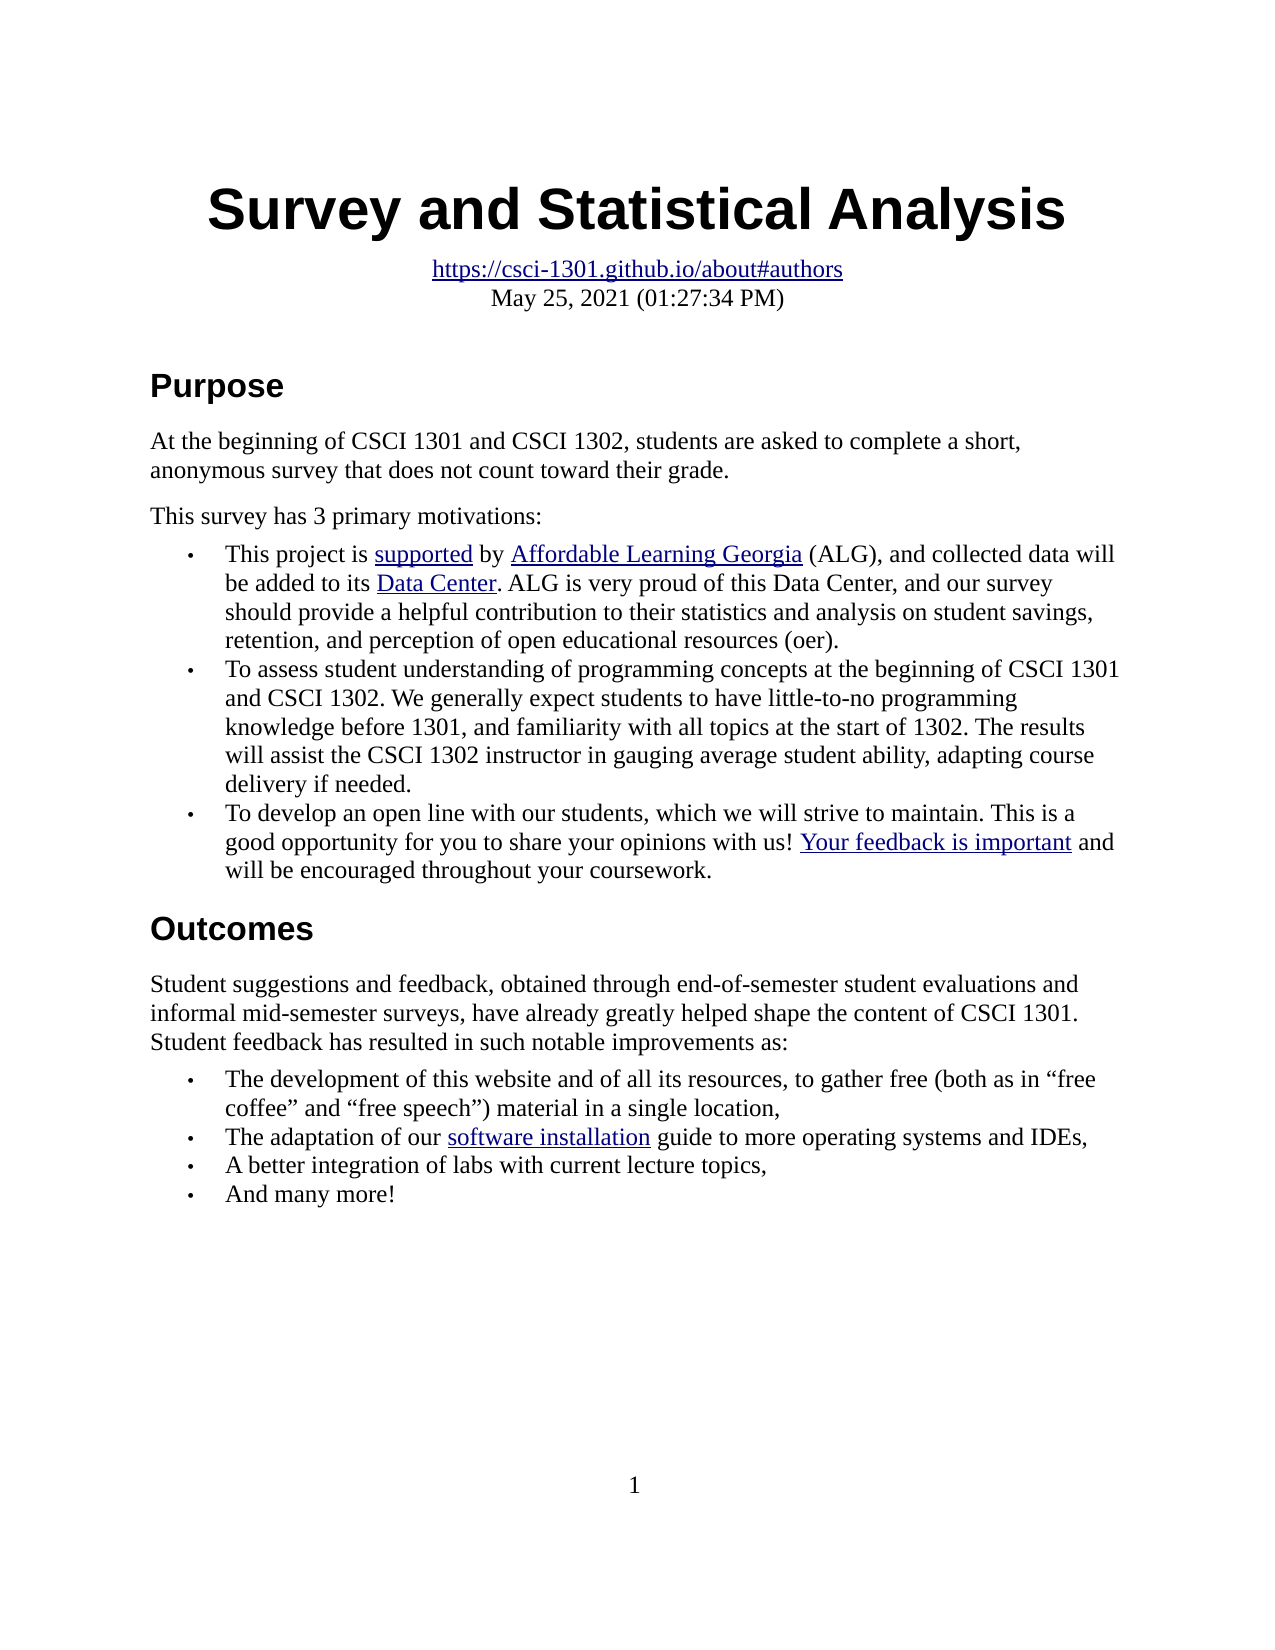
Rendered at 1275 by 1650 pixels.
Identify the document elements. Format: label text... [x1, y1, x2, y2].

list The development of this website and of all its resources, to gather free (both as in “free coffee” and “free speech”) material in a single location, [187, 1064, 1125, 1122]
text This survey has 3 primary motivations: [150, 501, 1125, 530]
subtitle Outcomes [150, 909, 1125, 948]
list To develop an open line with our students, which we will strive to maintain. This is a good opportunity for you to share your opinions with us! Your feedback is important and will be encouraged throughout your coursework. [187, 798, 1125, 884]
list This project is supported by Affordable Learning Georgia (ALG), and collected data will be added to its Data Center. ALG is very proud of this Data Center, and our survey should provide a helpful contribution to their statistics and analysis on student savings, retention, and perception of open educational resources (oer). [187, 539, 1125, 654]
title Survey and Statistical Analysis [150, 175, 1125, 242]
text https://csci-1301.github.io/about#authors [150, 254, 1125, 283]
text May 25, 2021 (01:27:34 PM) [150, 283, 1125, 312]
list To assess student understanding of programming concepts at the beginning of CSCI 1301 and CSCI 1302. We generally expect students to have little-to-no programming knowledge before 1301, and familiarity with all topics at the start of 1302. The results will assist the CSCI 1302 instructor in gauging average student ability, adapting course delivery if needed. [187, 654, 1125, 798]
list A better integration of labs with current lecture topics, [187, 1151, 1125, 1179]
subtitle Purpose [150, 366, 1125, 404]
text At the beginning of CSCI 1301 and CSCI 1302, students are asked to complete a short, anonymous survey that does not count toward their grade. [150, 426, 1125, 483]
text Student suggestions and feedback, obtained through end-of-semester student evaluations and informal mid-semester surveys, have already greatly helped shape the content of CSCI 1301. Student feedback has resulted in such notable improvements as: [150, 969, 1125, 1055]
list And many more! [187, 1179, 1125, 1208]
list The adaptation of our software installation guide to more operating systems and IDEs, [187, 1122, 1125, 1151]
